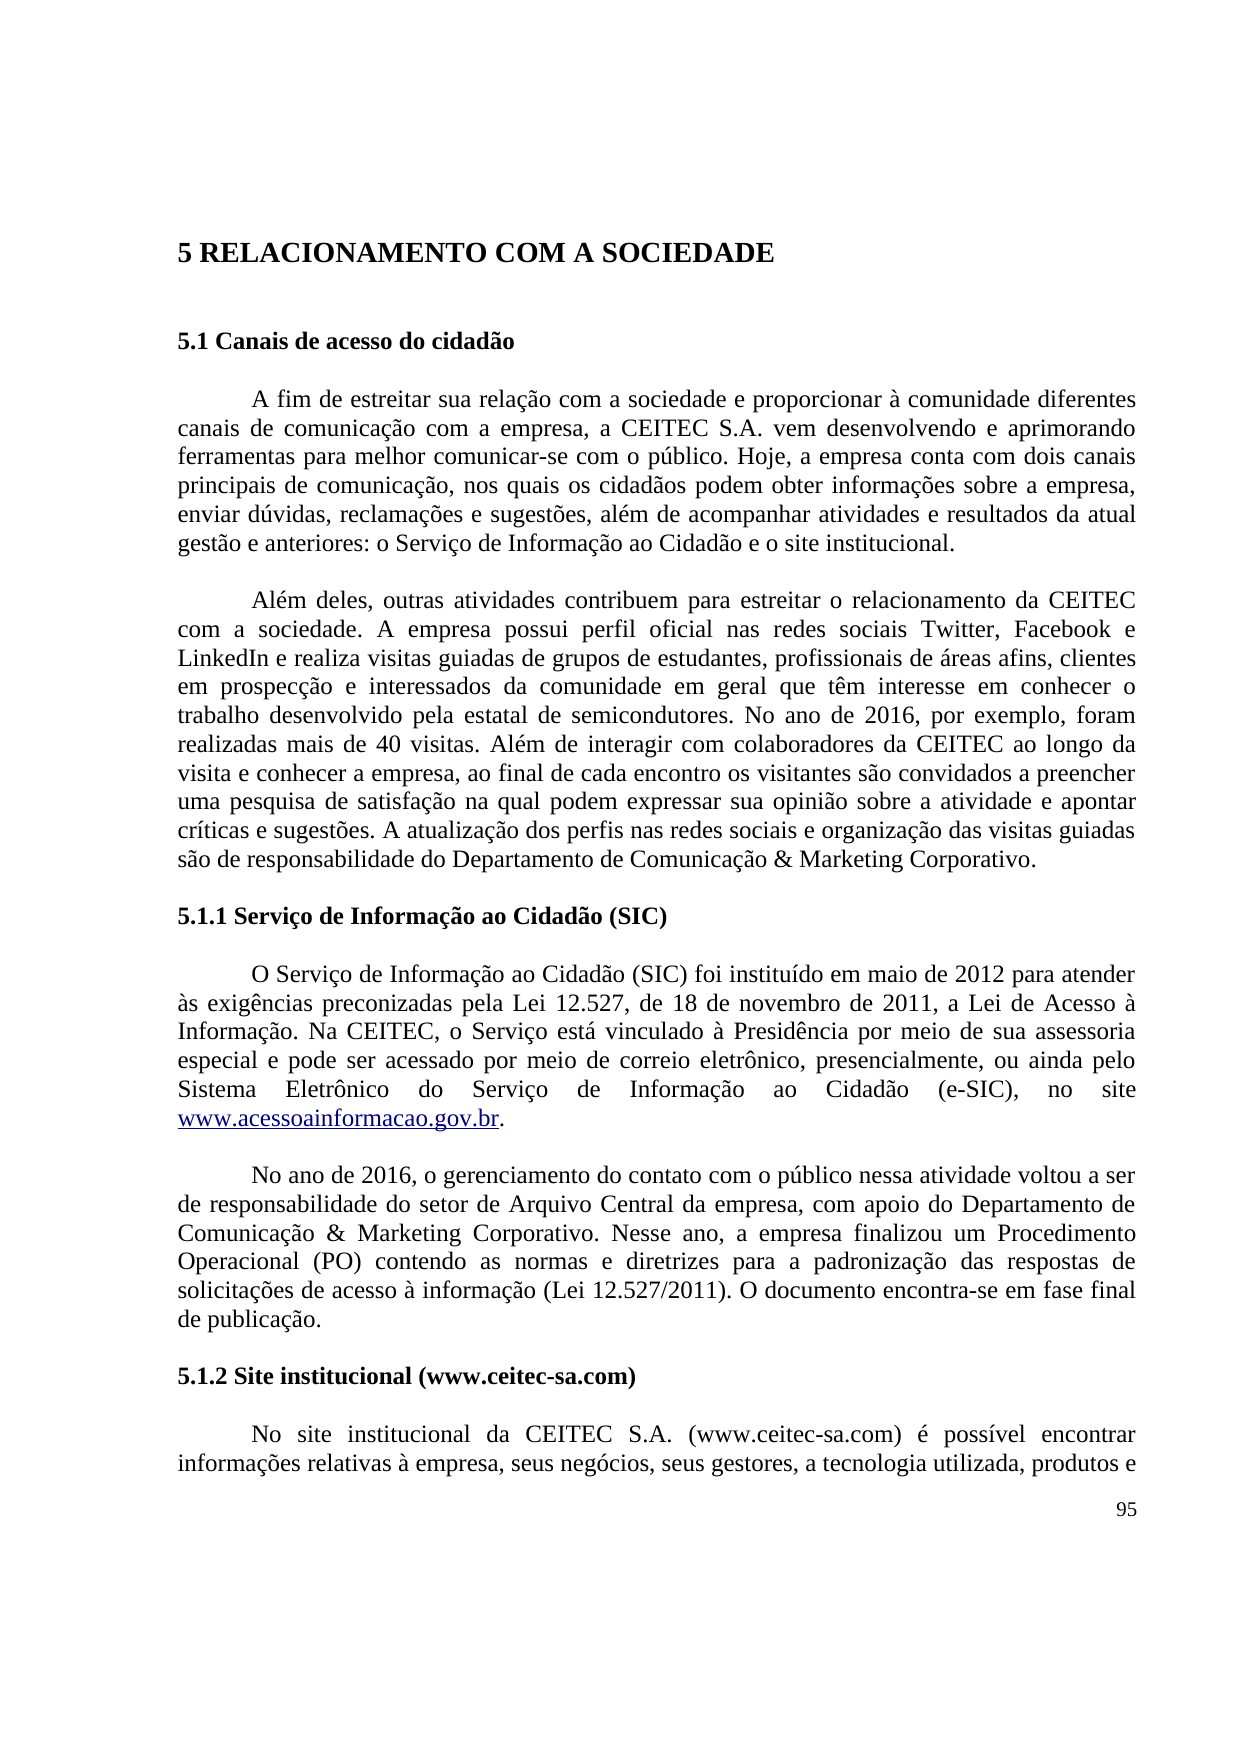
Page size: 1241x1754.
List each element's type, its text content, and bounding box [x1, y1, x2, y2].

text A fim de estreitar sua relação com a sociedade e proporcionar à comunidade diferentes canais de comunicação com a empresa, a CEITEC S.A. vem desenvolvendo e aprimorando ferramentas para melhor comunicar-se com o público. Hoje, a empresa conta com dois canais principais de comunicação, nos quais os cidadãos podem obter informações sobre a empresa, enviar dúvidas, reclamações e sugestões, além de acompanhar atividades e resultados da atual gestão e anteriores: o Serviço de Informação ao Cidadão e o site institucional. [177, 384, 1137, 556]
text O Serviço de Informação ao Cidadão (SIC) foi instituído em maio de 2012 para atender às exigências preconizadas pela Lei 12.527, de 18 de novembro de 2011, a Lei de Acesso à Informação. Na CEITEC, o Serviço está vinculado à Presidência por meio de sua assessoria especial e pode ser acessado por meio de correio eletrônico, presencialmente, ou ainda pelo Sistema Eletrônico do Serviço de Informação ao Cidadão (e-SIC), no site www.acessoainformacao.gov.br. [177, 959, 1137, 1131]
text 5.1.1 Serviço de Informação ao Cidadão (SIC) [177, 901, 1137, 930]
text 5.1.2 Site institucional (www.ceitec-sa.com) [177, 1361, 1137, 1390]
text 5 RELACIONAMENTO COM A SOCIEDADE [177, 235, 1137, 269]
text No site institucional da CEITEC S.A. (www.ceitec-sa.com) é possível encontrar informações relativas à empresa, seus negócios, seus gestores, a tecnologia utilizada, produtos e [177, 1419, 1137, 1476]
text 5.1 Canais de acesso do cidadão [177, 326, 1137, 355]
text No ano de 2016, o gerenciamento do contato com o público nessa atividade voltou a ser de responsabilidade do setor de Arquivo Central da empresa, com apoio do Departamento de Comunicação & Marketing Corporativo. Nesse ano, a empresa finalizou um Procedimento Operacional (PO) contendo as normas e diretrizes para a padronização das respostas de solicitações de acesso à informação (Lei 12.527/2011). O documento encontra-se em fase final de publicação. [177, 1160, 1137, 1333]
text Além deles, outras atividades contribuem para estreitar o relacionamento da CEITEC com a sociedade. A empresa possui perfil oficial nas redes sociais Twitter, Facebook e LinkedIn e realiza visitas guiadas de grupos de estudantes, profissionais de áreas afins, clientes em prospecção e interessados da comunidade em geral que têm interesse em conhecer o trabalho desenvolvido pela estatal de semicondutores. No ano de 2016, por exemplo, foram realizadas mais de 40 visitas. Além de interagir com colaboradores da CEITEC ao longo da visita e conhecer a empresa, ao final de cada encontro os visitantes são convidados a preencher uma pesquisa de satisfação na qual podem expressar sua opinião sobre a atividade e apontar críticas e sugestões. A atualização dos perfis nas redes sociais e organização das visitas guiadas são de responsabilidade do Departamento de Comunicação & Marketing Corporativo. [177, 585, 1137, 873]
